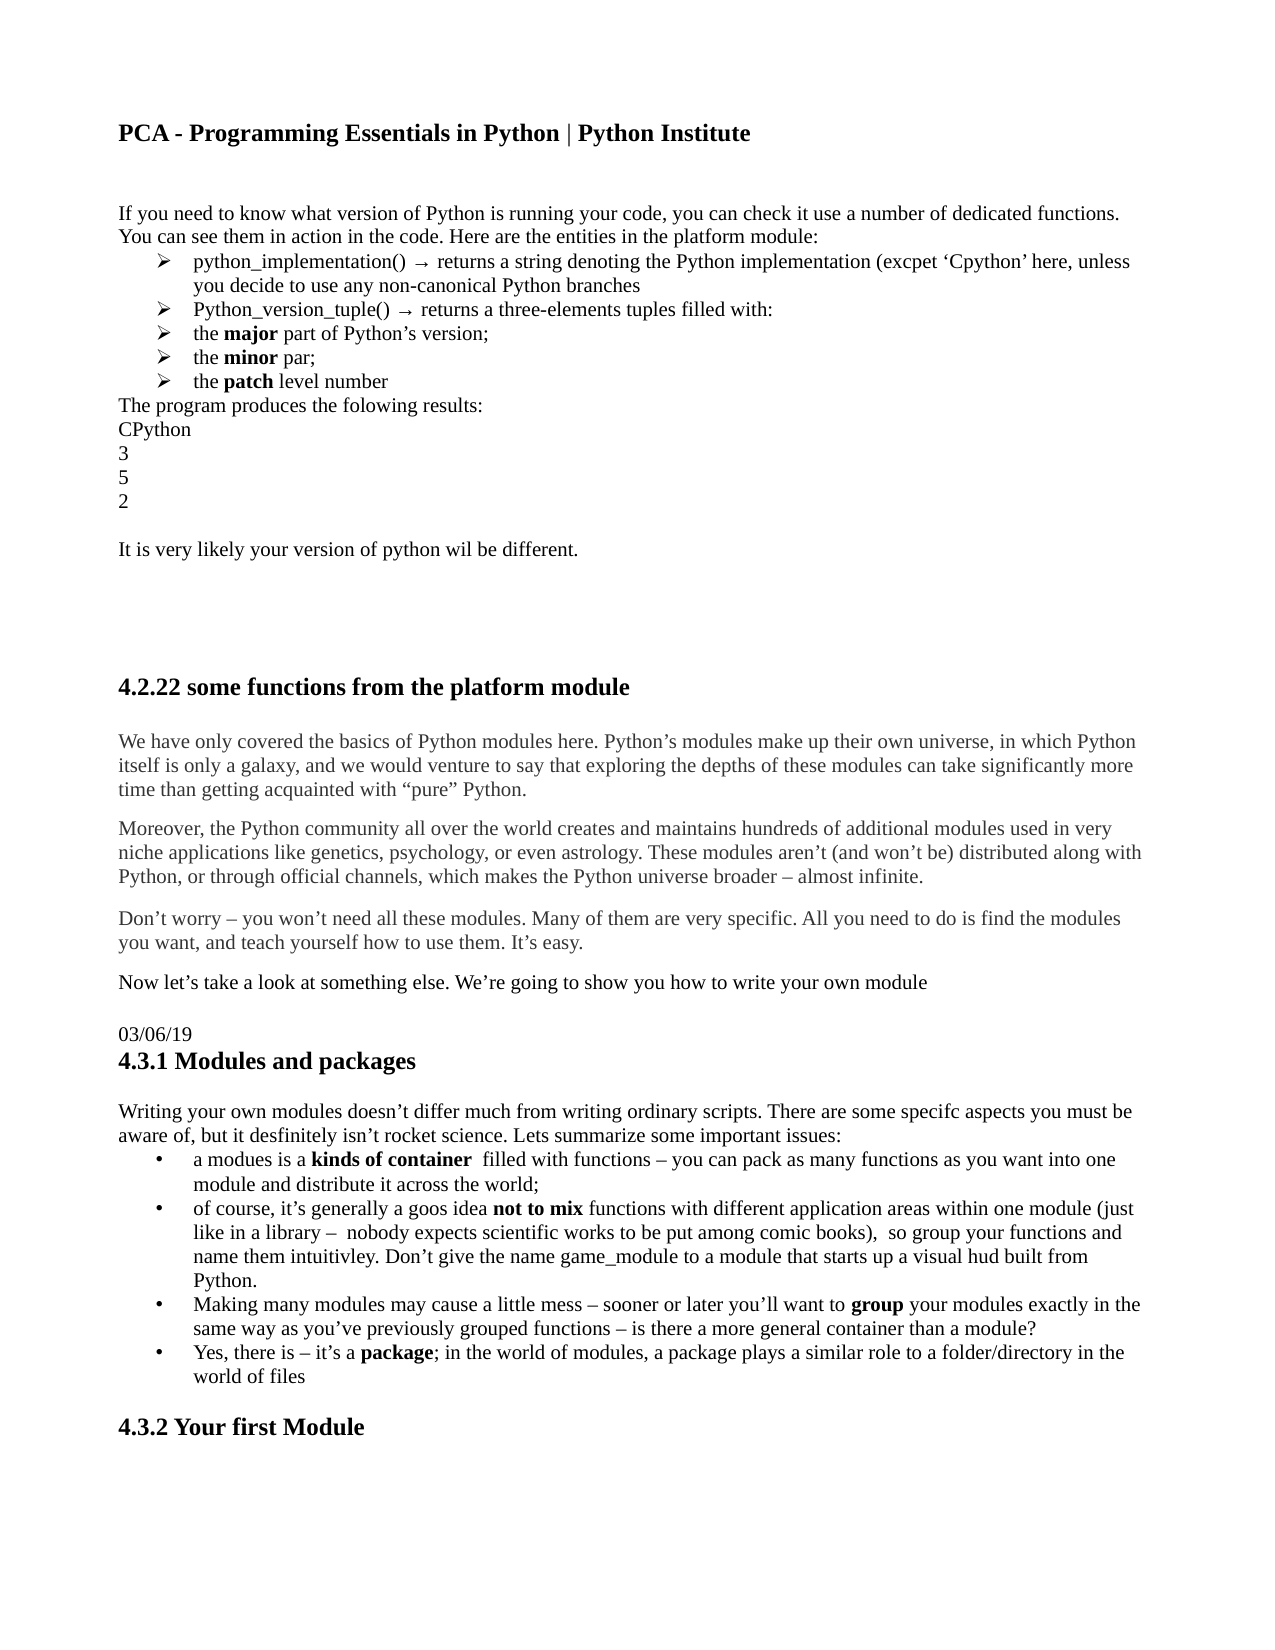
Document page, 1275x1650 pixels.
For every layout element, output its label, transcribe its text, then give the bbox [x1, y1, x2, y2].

text 4.3.1 Modules and packages [118, 1046, 1157, 1075]
text Don’t worry – you won’t need all these modules. Many of them are very specific. All you need to do is find the modules you want, and teach yourself how to use them. It’s easy. [118, 906, 1157, 954]
list Making many modules may cause a little mess – sooner or later you’ll want to group your modules exactly in the same way as you’ve previously grouped functions – is there a more general container than a module? [156, 1292, 1157, 1340]
text Now let’s take a look at something else. We’re going to show you how to write your own module [118, 969, 1157, 994]
text 4.3.2 Your first Module [118, 1412, 1157, 1441]
list Yes, there is – it’s a package; in the world of modules, a package plays a similar role to a folder/directory in the world of files [156, 1340, 1157, 1388]
text CPython [118, 417, 1157, 441]
list the minor par; [156, 345, 1157, 369]
text We have only covered the basics of Python modules here. Python’s modules make up their own universe, in which Python itself is only a galaxy, and we would venture to say that exploring the depths of these modules can take significantly more time than getting acquainted with “pure” Python. [118, 729, 1157, 801]
list of course, it’s generally a goos idea not to mix functions with different application areas within one module (just like in a library – nobody expects scientific works to be put among comic books), so group your functions and name them intuitivley. Don’t give the name game_module to a module that starts up a visual hud built from Python. [156, 1196, 1157, 1292]
text The program produces the folowing results: [118, 393, 1157, 417]
text If you need to know what version of Python is running your code, you can check it use a number of dedicated functions. You can see them in action in the code. Here are the entities in the platform module: [118, 200, 1157, 248]
text 3 [118, 441, 1157, 465]
list the major part of Python’s version; [156, 321, 1157, 345]
text It is very likely your version of python wil be different. [118, 537, 1157, 561]
text Writing your own modules doesn’t differ much from writing ordinary scripts. There are some specifc aspects you must be aware of, but it desfinitely isn’t rocket science. Lets summarize some important issues: [118, 1099, 1157, 1147]
text 5 [118, 465, 1157, 489]
text 4.2.22 some functions from the platform module [118, 672, 1157, 700]
list python_implementation() → returns a string denoting the Python implementation (excpet ‘Cpython’ here, unless you decide to use any non-canonical Python branches [156, 248, 1157, 297]
text Moreover, the Python community all over the world creates and maintains hundreds of additional modules used in very niche applications like genetics, psychology, or even astrology. These modules aren’t (and won’t be) distributed along with Python, or through official channels, which makes the Python universe broader – almost infinite. [118, 816, 1157, 888]
text 03/06/19 [118, 1022, 1157, 1046]
list Python_version_tuple() → returns a three-elements tuples filled with: [156, 297, 1157, 321]
text 2 [118, 489, 1157, 513]
list a modues is a kinds of container filled with functions – you can pack as many functions as you want into one module and distribute it across the world; [156, 1147, 1157, 1196]
list the patch level number [156, 369, 1157, 393]
